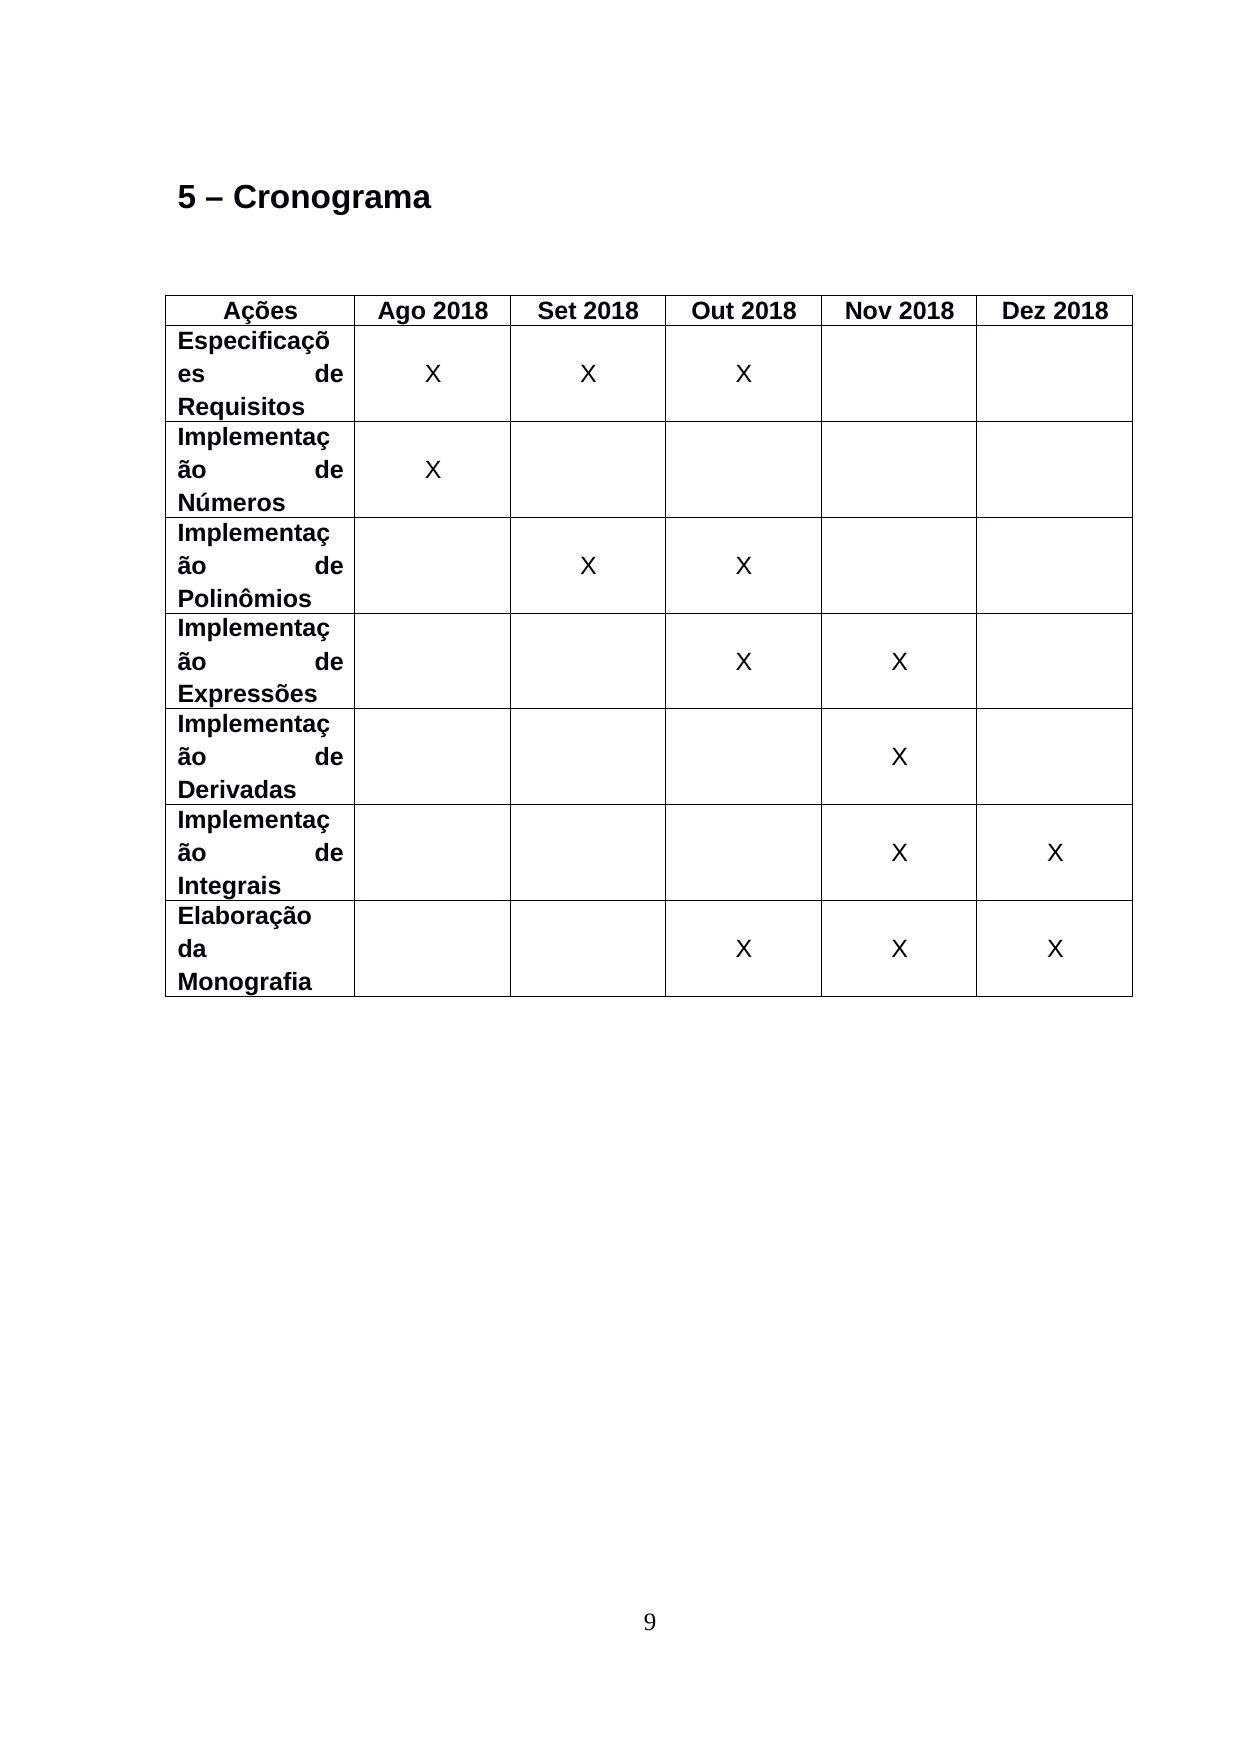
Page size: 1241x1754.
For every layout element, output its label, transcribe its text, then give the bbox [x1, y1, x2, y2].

table_cell [977, 422, 1132, 517]
table_header Ago 2018 [355, 296, 510, 325]
table_cell X [977, 805, 1132, 900]
table_header Dez 2018 [977, 296, 1132, 325]
table_cell X [355, 326, 510, 421]
table_cell [977, 326, 1132, 421]
table_cell Elaboração da Monografia [166, 901, 354, 996]
table_cell Especificações de Requisitos [166, 326, 354, 421]
table_cell [355, 805, 510, 900]
table_cell Implementação de Polinômios [166, 518, 354, 612]
table_cell X [666, 901, 821, 996]
table_cell [355, 709, 510, 804]
table_cell [977, 709, 1132, 804]
table_cell X [822, 614, 976, 708]
table_cell Implementação de Expressões [166, 614, 354, 708]
table_cell X [666, 518, 821, 612]
table_cell [511, 709, 665, 804]
table_cell [355, 614, 510, 708]
table_cell [822, 518, 976, 612]
table_cell X [666, 326, 821, 421]
table_cell Implementação de Números [166, 422, 354, 517]
table_cell [822, 422, 976, 517]
table_cell [511, 805, 665, 900]
table_cell [822, 326, 976, 421]
table_cell [355, 518, 510, 612]
table_cell X [511, 518, 665, 612]
table_cell [666, 805, 821, 900]
table_cell X [822, 901, 976, 996]
table_cell [511, 614, 665, 708]
table_cell [511, 901, 665, 996]
table_header Set 2018 [511, 296, 665, 325]
table_cell [977, 518, 1132, 612]
table_cell [666, 709, 821, 804]
table_cell Implementação de Derivadas [166, 709, 354, 804]
table_cell [977, 614, 1132, 708]
table_cell X [977, 901, 1132, 996]
table_cell Implementação de Integrais [166, 805, 354, 900]
table_cell X [355, 422, 510, 517]
table_header Out 2018 [666, 296, 821, 325]
text 5 – Cronograma [177, 177, 1122, 216]
table_cell X [511, 326, 665, 421]
table_cell [355, 901, 510, 996]
table_header Ações [166, 296, 354, 325]
table_header Nov 2018 [822, 296, 976, 325]
table_cell X [822, 709, 976, 804]
table_cell X [822, 805, 976, 900]
table_cell X [666, 614, 821, 708]
table_cell [511, 422, 665, 517]
table_cell [666, 422, 821, 517]
